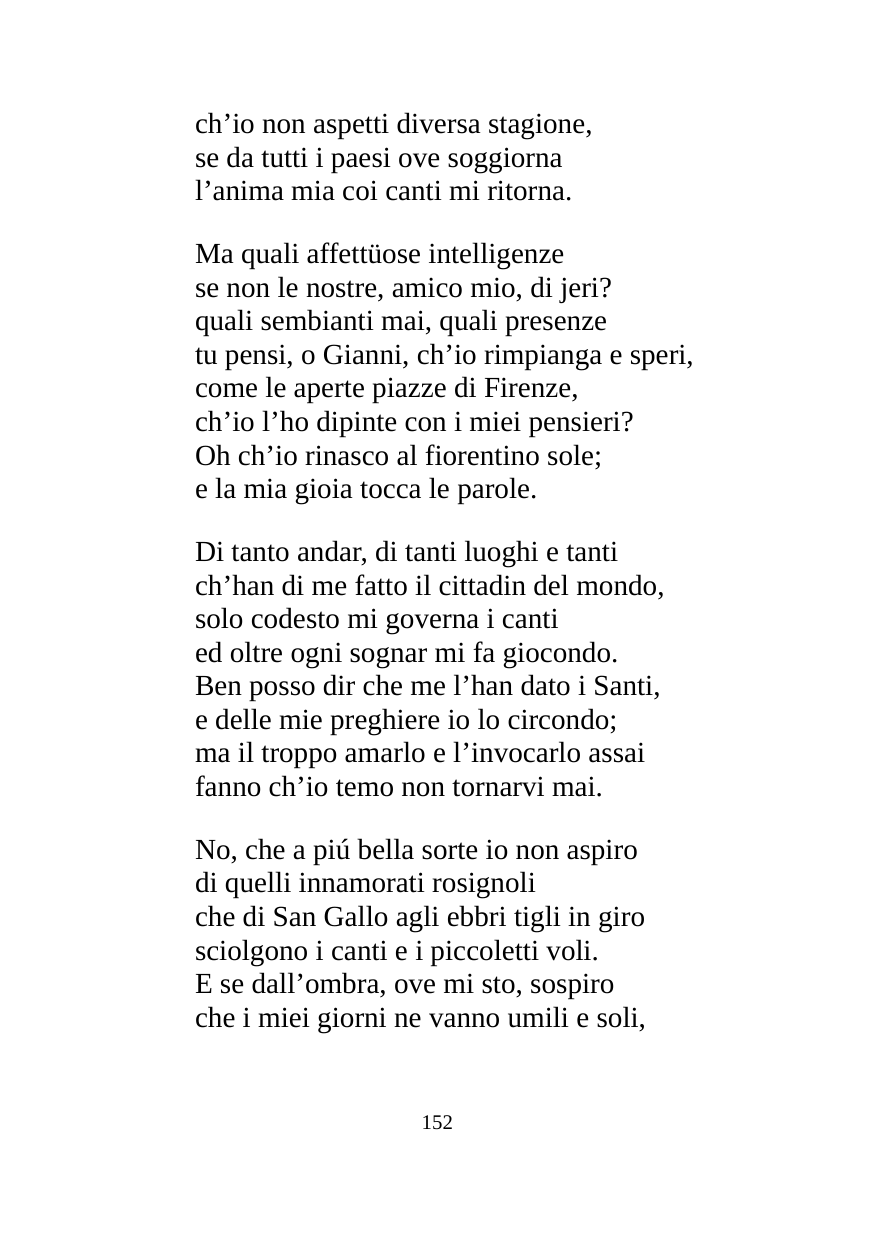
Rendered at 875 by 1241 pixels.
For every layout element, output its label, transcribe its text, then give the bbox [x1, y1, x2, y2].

text No, che a piú bella sorte io non aspiro di quelli innamorati rosignoli che di San Gallo agli ebbri tigli in giro sciolgono i canti e i piccoletti voli. E se dall’ombra, ove mi sto, sospiro che i miei giorni ne vanno umili e soli, [195, 832, 768, 1033]
text ch’io non aspetti diversa stagione, se da tutti i paesi ove soggiorna l’anima mia coi canti mi ritorna. [195, 106, 768, 207]
text Di tanto andar, di tanti luoghi e tanti ch’han di me fatto il cittadin del mondo, solo codesto mi governa i canti ed oltre ogni sognar mi fa giocondo. Ben posso dir che me l’han dato i Santi, e delle mie preghiere io lo circondo; ma il troppo amarlo e l’invocarlo assai fanno ch’io temo non tornarvi mai. [195, 534, 768, 802]
text Ma quali affettüose intelligenze se non le nostre, amico mio, di jeri? quali sembianti mai, quali presenze tu pensi, o Gianni, ch’io rimpianga e speri, come le aperte piazze di Firenze, ch’io l’ho dipinte con i miei pensieri? Oh ch’io rinasco al fiorentino sole; e la mia gioia tocca le parole. [195, 236, 768, 505]
